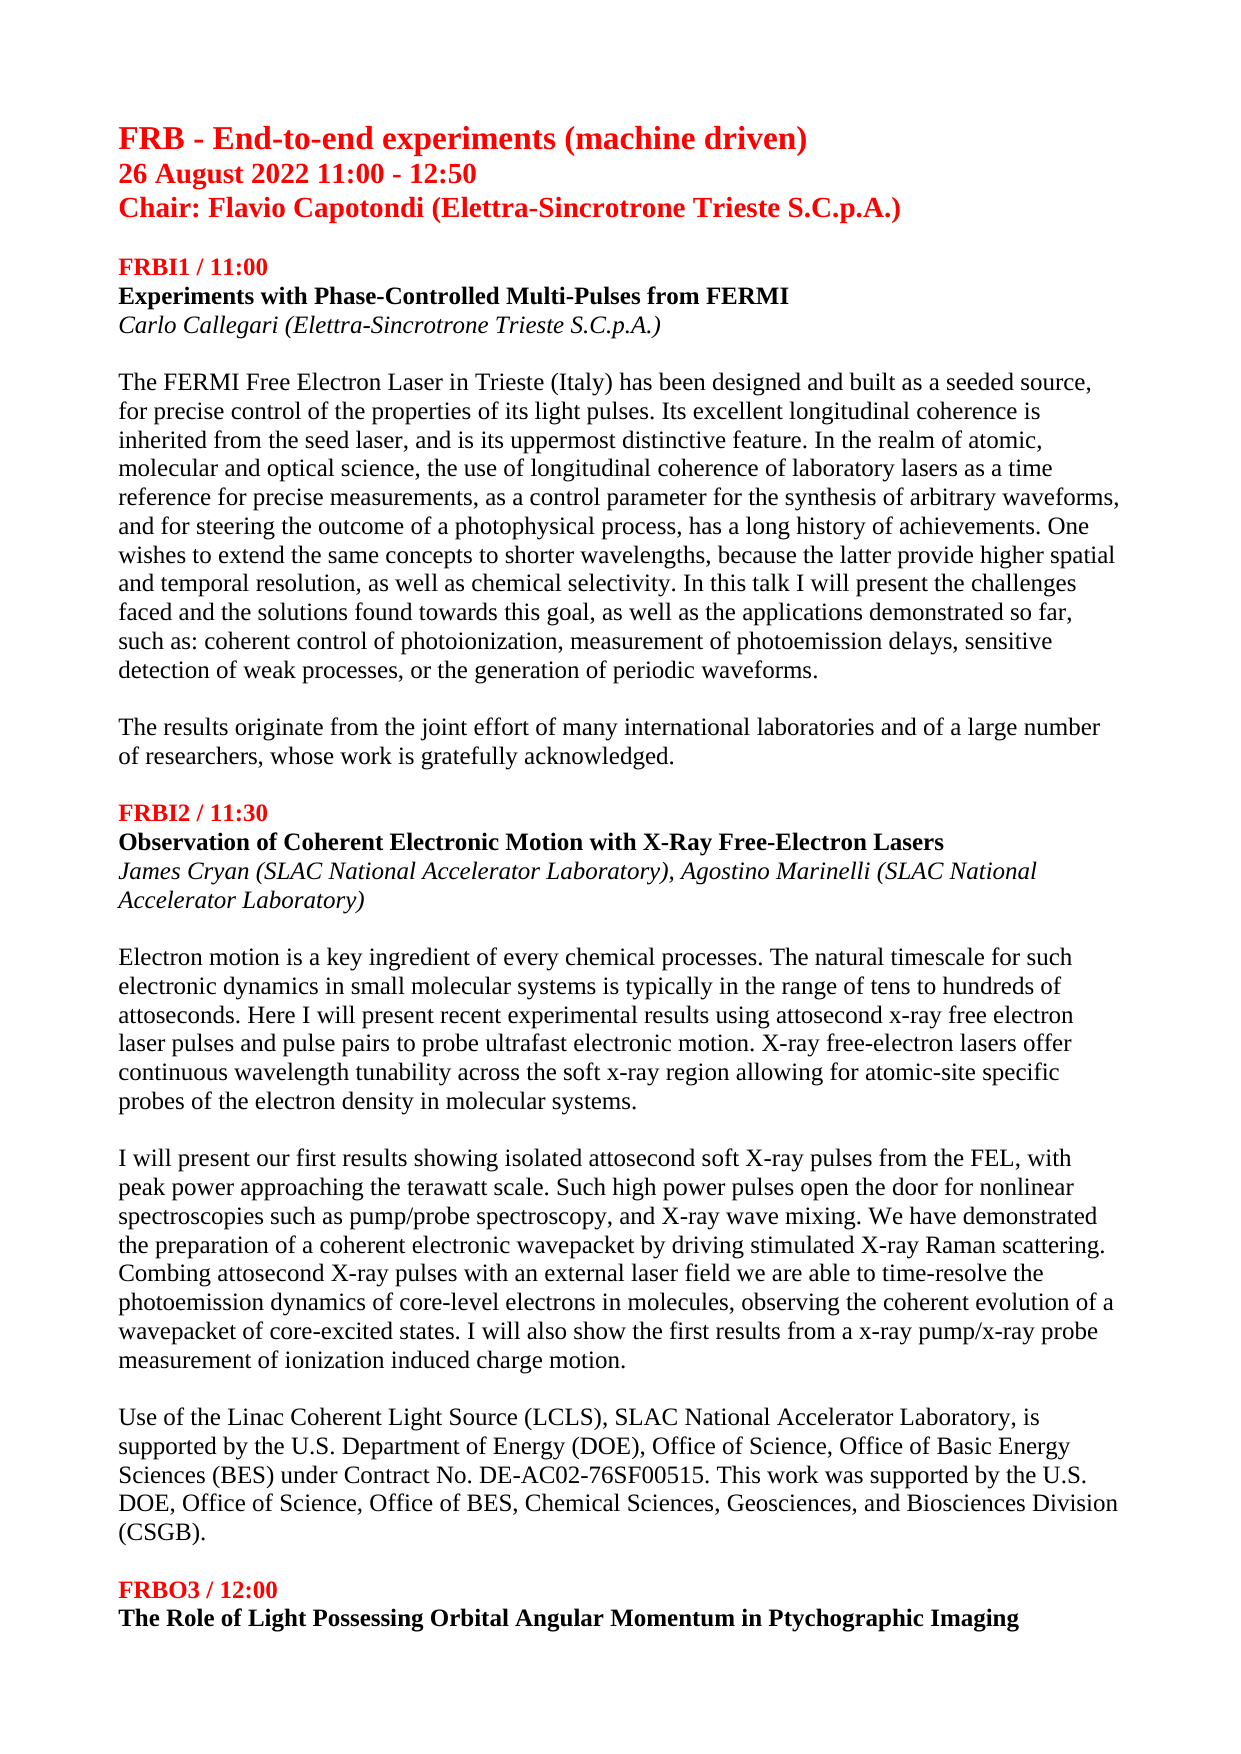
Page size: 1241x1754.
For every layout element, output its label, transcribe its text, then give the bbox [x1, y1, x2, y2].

text The FERMI Free Electron Laser in Trieste (Italy) has been designed and built as a seeded source, for precise control of the properties of its light pulses. Its excellent longitudinal coherence is inherited from the seed laser, and is its uppermost distinctive feature. In the realm of atomic, molecular and optical science, the use of longitudinal coherence of laboratory lasers as a time reference for precise measurements, as a control parameter for the synthesis of arbitrary waveforms, and for steering the outcome of a photophysical process, has a long history of achievements. One wishes to extend the same concepts to shorter wavelengths, because the latter provide higher spatial and temporal resolution, as well as chemical selectivity. In this talk I will present the challenges faced and the solutions found towards this goal, as well as the applications demonstrated so far, such as: coherent control of photoionization, measurement of photoemission delays, sensitive detection of weak processes, or the generation of periodic waveforms. [118, 367, 1122, 683]
subtitle Experiments with Phase-Controlled Multi-Pulses from FERMI [118, 281, 1122, 310]
subtitle FRBI1 / 11:00 [118, 252, 1122, 281]
subtitle FRB - End-to-end experiments (machine driven) [118, 118, 1122, 156]
subtitle The Role of Light Possessing Orbital Angular Momentum in Ptychographic Imaging [118, 1603, 1122, 1632]
text Use of the Linac Coherent Light Source (LCLS), SLAC National Accelerator Laboratory, is supported by the U.S. Department of Energy (DOE), Office of Science, Office of Basic Energy Sciences (BES) under Contract No. DE-AC02-76SF00515. This work was supported by the U.S. DOE, Office of Science, Office of BES, Chemical Sciences, Geosciences, and Biosciences Division (CSGB). [118, 1402, 1122, 1546]
subtitle Observation of Coherent Electronic Motion with X-Ray Free-Electron Lasers [118, 827, 1122, 856]
text I will present our first results showing isolated attosecond soft X-ray pulses from the FEL, with peak power approaching the terawatt scale. Such high power pulses open the door for nonlinear spectroscopies such as pump/probe spectroscopy, and X-ray wave mixing. We have demonstrated the preparation of a coherent electronic wavepacket by driving stimulated X-ray Raman scattering. Combing attosecond X-ray pulses with an external laser field we are able to time-resolve the photoemission dynamics of core-level electrons in molecules, observing the coherent evolution of a wavepacket of core-excited states. I will also show the first results from a x-ray pump/x-ray probe measurement of ionization induced charge motion. [118, 1143, 1122, 1373]
text The results originate from the joint effort of many international laboratories and of a large number of researchers, whose work is gratefully acknowledged. [118, 712, 1122, 770]
subtitle James Cryan (SLAC National Accelerator Laboratory), Agostino Marinelli (SLAC National Accelerator Laboratory) [118, 856, 1122, 913]
subtitle Chair: Flavio Capotondi (Elettra-Sincrotrone Trieste S.C.p.A.) [118, 190, 1122, 223]
subtitle 26 August 2022 11:00 - 12:50 [118, 156, 1122, 190]
subtitle FRBI2 / 11:30 [118, 798, 1122, 827]
text Electron motion is a key ingredient of every chemical processes. The natural timescale for such electronic dynamics in small molecular systems is typically in the range of tens to hundreds of attoseconds. Here I will present recent experimental results using attosecond x-ray free electron laser pulses and pulse pairs to probe ultrafast electronic motion. X-ray free-electron lasers offer continuous wavelength tunability across the soft x-ray region allowing for atomic-site specific probes of the electron density in molecular systems. [118, 942, 1122, 1115]
subtitle Carlo Callegari (Elettra-Sincrotrone Trieste S.C.p.A.) [118, 310, 1122, 338]
subtitle FRBO3 / 12:00 [118, 1575, 1122, 1603]
